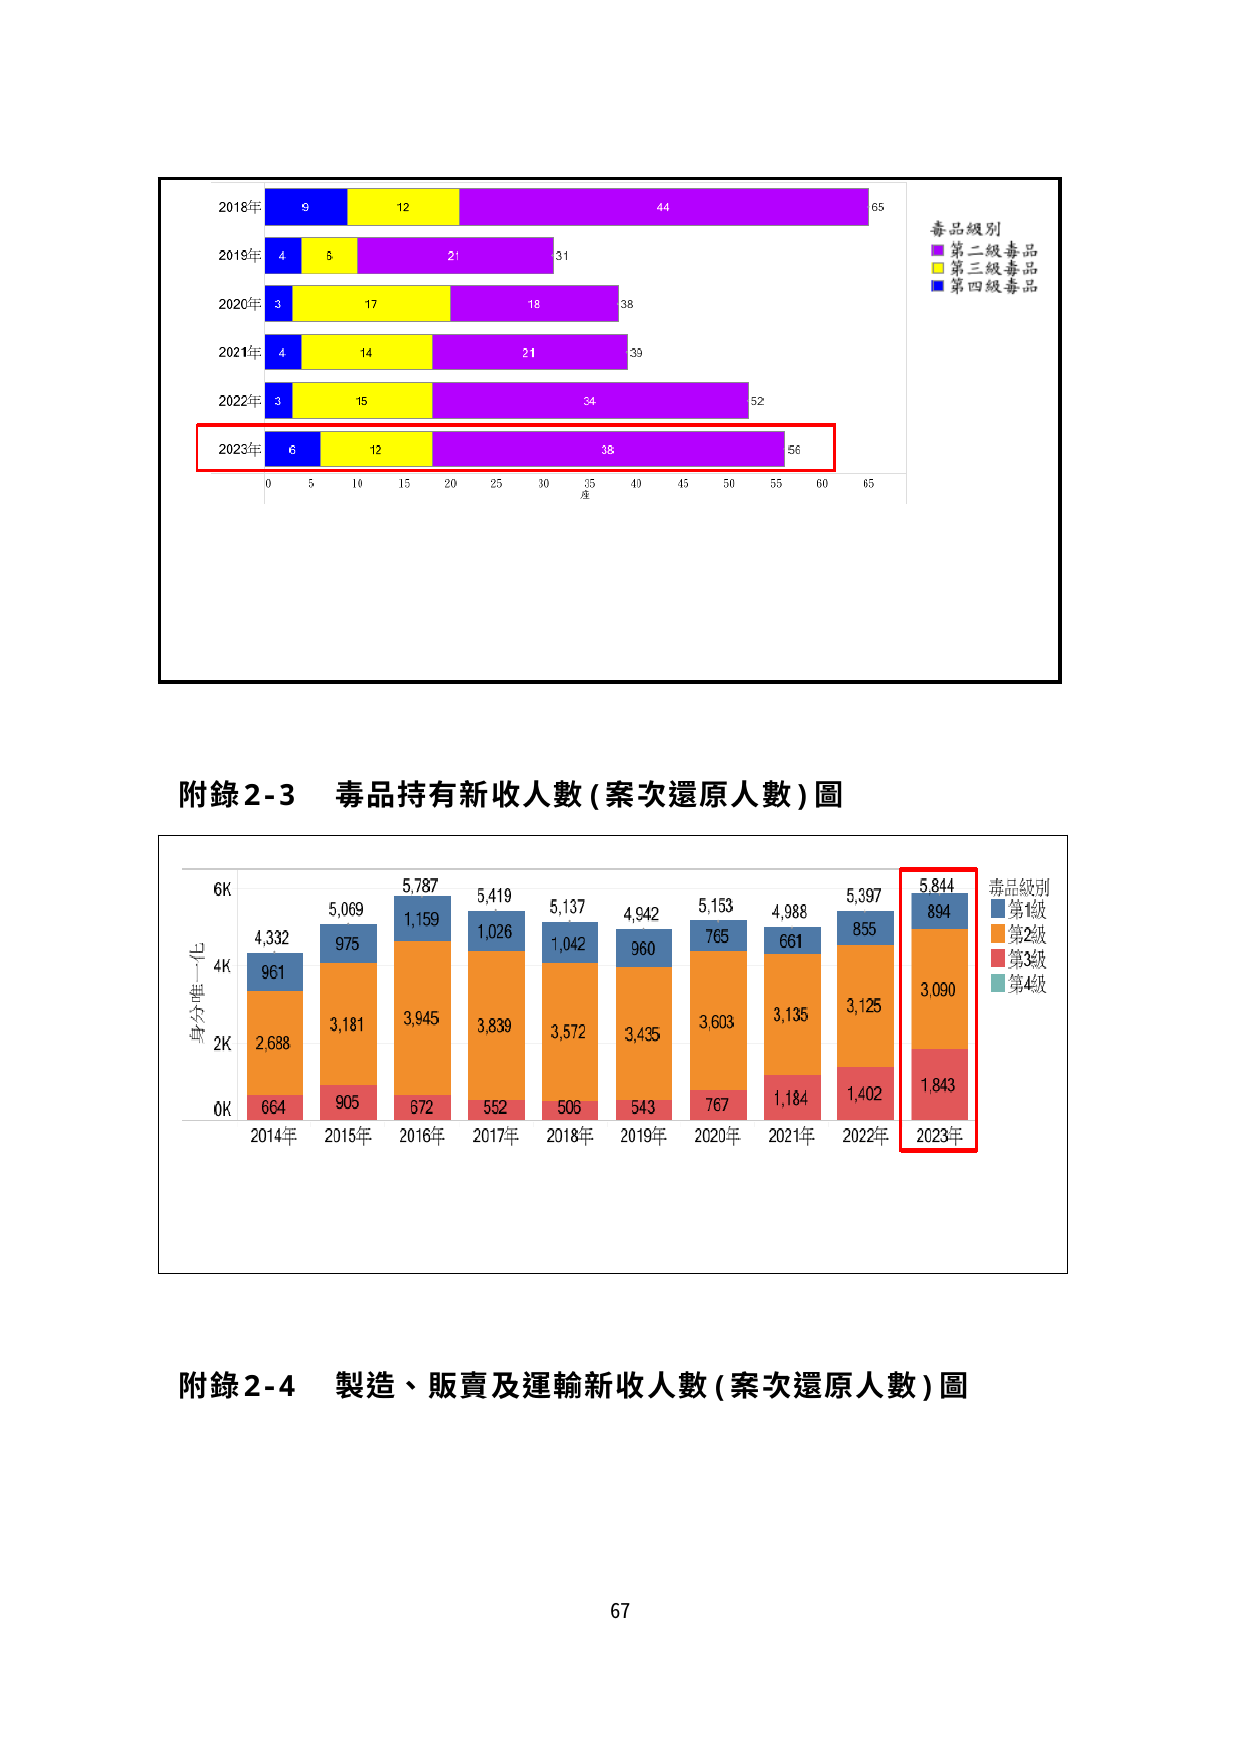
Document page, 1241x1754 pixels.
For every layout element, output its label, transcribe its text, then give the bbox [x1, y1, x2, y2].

text 附錄2-3 毒品持有新收人數(案次還原人數)圖 [148, 709, 1063, 834]
table_header [159, 836, 1067, 1273]
table_header [161, 180, 913, 680]
table_header [914, 180, 1058, 680]
text 附錄2-4 製造、販賣及運輸新收人數(案次還原人數)圖 [148, 1300, 1063, 1425]
